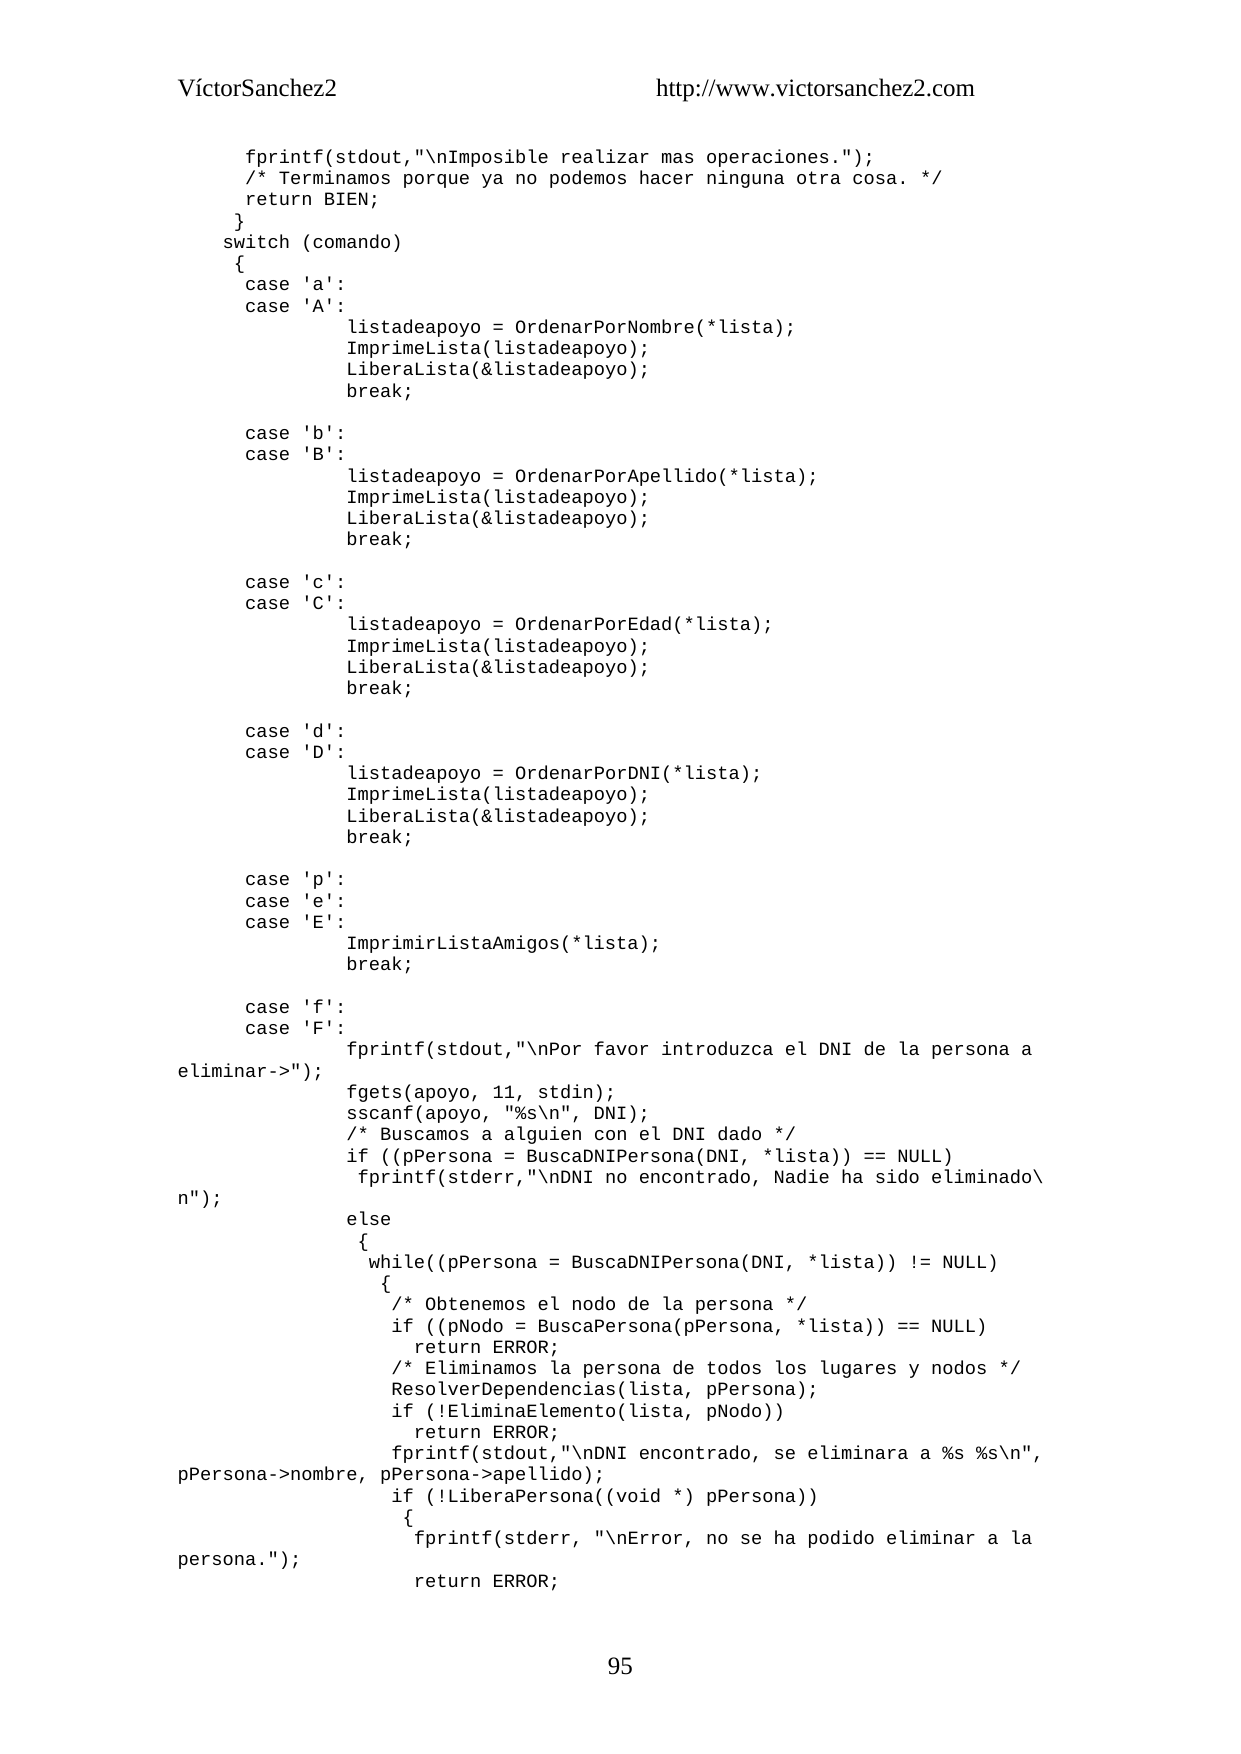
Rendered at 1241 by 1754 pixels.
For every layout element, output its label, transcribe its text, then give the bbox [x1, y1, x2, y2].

text case 'p': [177, 870, 1063, 891]
text case 'a': [177, 275, 1063, 296]
text listadeapoyo = OrdenarPorEdad(*lista); [177, 615, 1063, 636]
text break; [177, 828, 1063, 849]
text { [177, 1274, 1063, 1295]
text } [177, 211, 1063, 233]
text return ERROR; [177, 1338, 1063, 1359]
text { [177, 1231, 1063, 1253]
text /* Terminamos porque ya no podemos hacer ninguna otra cosa. */ [177, 169, 1063, 190]
text ResolverDependencias(lista, pPersona); [177, 1380, 1063, 1401]
text LiberaLista(&listadeapoyo); [177, 509, 1063, 530]
text LiberaLista(&listadeapoyo); [177, 360, 1063, 381]
text LiberaLista(&listadeapoyo); [177, 806, 1063, 828]
text { [177, 254, 1063, 275]
text ImprimeLista(listadeapoyo); [177, 339, 1063, 360]
text case 'c': [177, 573, 1063, 594]
text case 'A': [177, 296, 1063, 318]
text break; [177, 530, 1063, 551]
text fprintf(stdout,"\nPor favor introduzca el DNI de la persona a eliminar->"); [177, 1040, 1063, 1083]
text return ERROR; [177, 1423, 1063, 1444]
text ImprimirListaAmigos(*lista); [177, 934, 1063, 955]
text sscanf(apoyo, "%s\n", DNI); [177, 1104, 1063, 1125]
text if (!EliminaElemento(lista, pNodo)) [177, 1401, 1063, 1423]
text else [177, 1210, 1063, 1231]
text case 'D': [177, 743, 1063, 764]
text case 'E': [177, 913, 1063, 934]
text ImprimeLista(listadeapoyo); [177, 488, 1063, 509]
text fprintf(stderr,"\nDNI no encontrado, Nadie ha sido eliminado\n"); [177, 1168, 1063, 1210]
text switch (comando) [177, 233, 1063, 254]
text fgets(apoyo, 11, stdin); [177, 1083, 1063, 1104]
text return ERROR; [177, 1571, 1063, 1593]
text if (!LiberaPersona((void *) pPersona)) [177, 1486, 1063, 1508]
text /* Obtenemos el nodo de la persona */ [177, 1295, 1063, 1316]
text return BIEN; [177, 190, 1063, 211]
text break; [177, 955, 1063, 976]
text { [177, 1508, 1063, 1529]
text if ((pPersona = BuscaDNIPersona(DNI, *lista)) == NULL) [177, 1146, 1063, 1168]
text case 'B': [177, 445, 1063, 466]
text listadeapoyo = OrdenarPorApellido(*lista); [177, 466, 1063, 488]
text /* Eliminamos la persona de todos los lugares y nodos */ [177, 1359, 1063, 1380]
text LiberaLista(&listadeapoyo); [177, 658, 1063, 679]
text ImprimeLista(listadeapoyo); [177, 785, 1063, 806]
text while((pPersona = BuscaDNIPersona(DNI, *lista)) != NULL) [177, 1253, 1063, 1274]
text listadeapoyo = OrdenarPorNombre(*lista); [177, 318, 1063, 339]
text case 'f': [177, 998, 1063, 1019]
text case 'd': [177, 721, 1063, 743]
text if ((pNodo = BuscaPersona(pPersona, *lista)) == NULL) [177, 1316, 1063, 1338]
text ImprimeLista(listadeapoyo); [177, 636, 1063, 658]
text case 'C': [177, 594, 1063, 615]
text fprintf(stderr, "\nError, no se ha podido eliminar a la persona."); [177, 1529, 1063, 1571]
text fprintf(stdout,"\nImposible realizar mas operaciones."); [177, 148, 1063, 169]
text listadeapoyo = OrdenarPorDNI(*lista); [177, 764, 1063, 785]
text case 'b': [177, 424, 1063, 445]
text /* Buscamos a alguien con el DNI dado */ [177, 1125, 1063, 1146]
text fprintf(stdout,"\nDNI encontrado, se eliminara a %s %s\n", pPersona->nombre, pPersona->apellido); [177, 1444, 1063, 1486]
text case 'e': [177, 891, 1063, 913]
text break; [177, 381, 1063, 403]
text break; [177, 679, 1063, 700]
text case 'F': [177, 1019, 1063, 1040]
